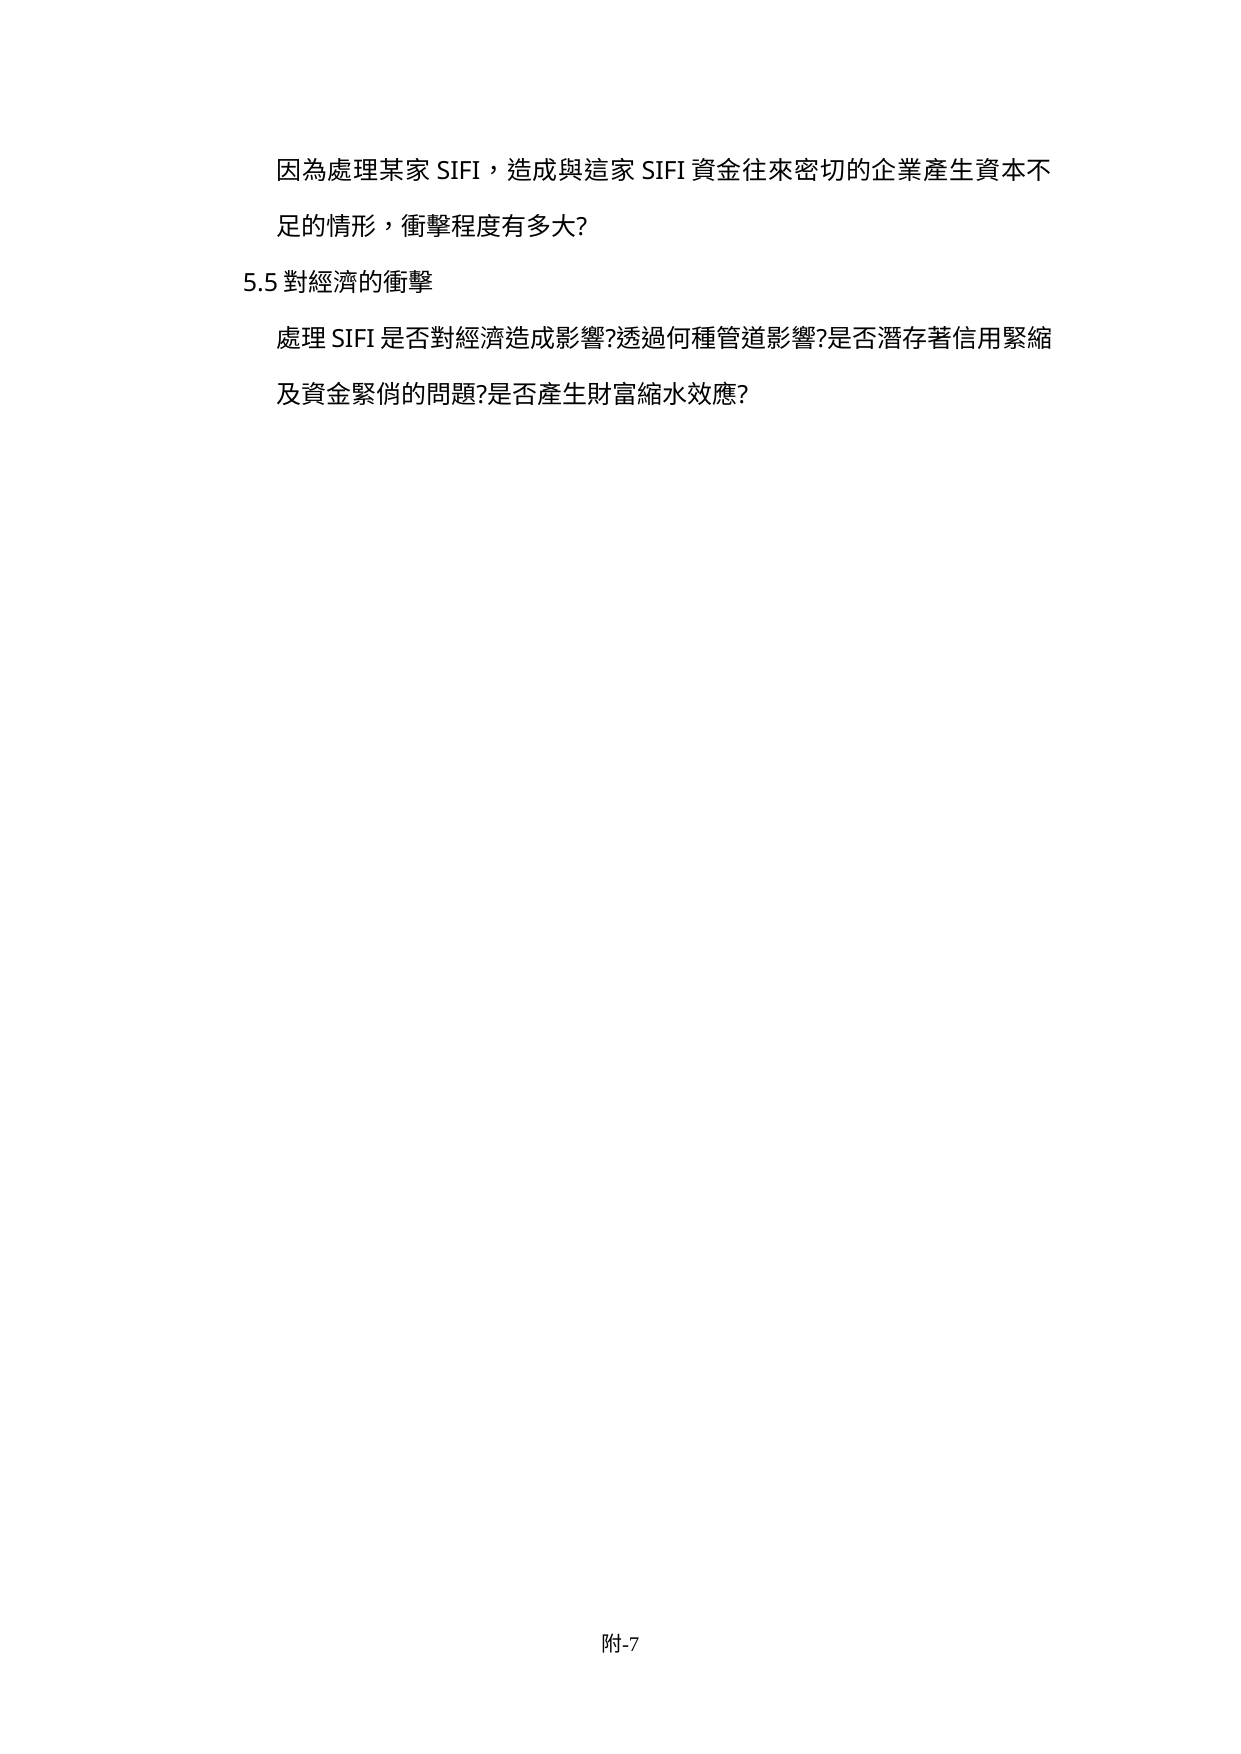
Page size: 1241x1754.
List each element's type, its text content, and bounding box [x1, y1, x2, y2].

text 處理SIFI是否對經濟造成影響?透過何種管道影響?是否潛存著信用緊縮及資金緊俏的問題?是否產生財富縮水效應? [276, 317, 1053, 411]
text 5.5對經濟的衝擊 [187, 262, 1053, 299]
text 因為處理某家SIFI，造成與這家SIFI資金往來密切的企業產生資本不足的情形，衝擊程度有多大? [276, 150, 1053, 244]
